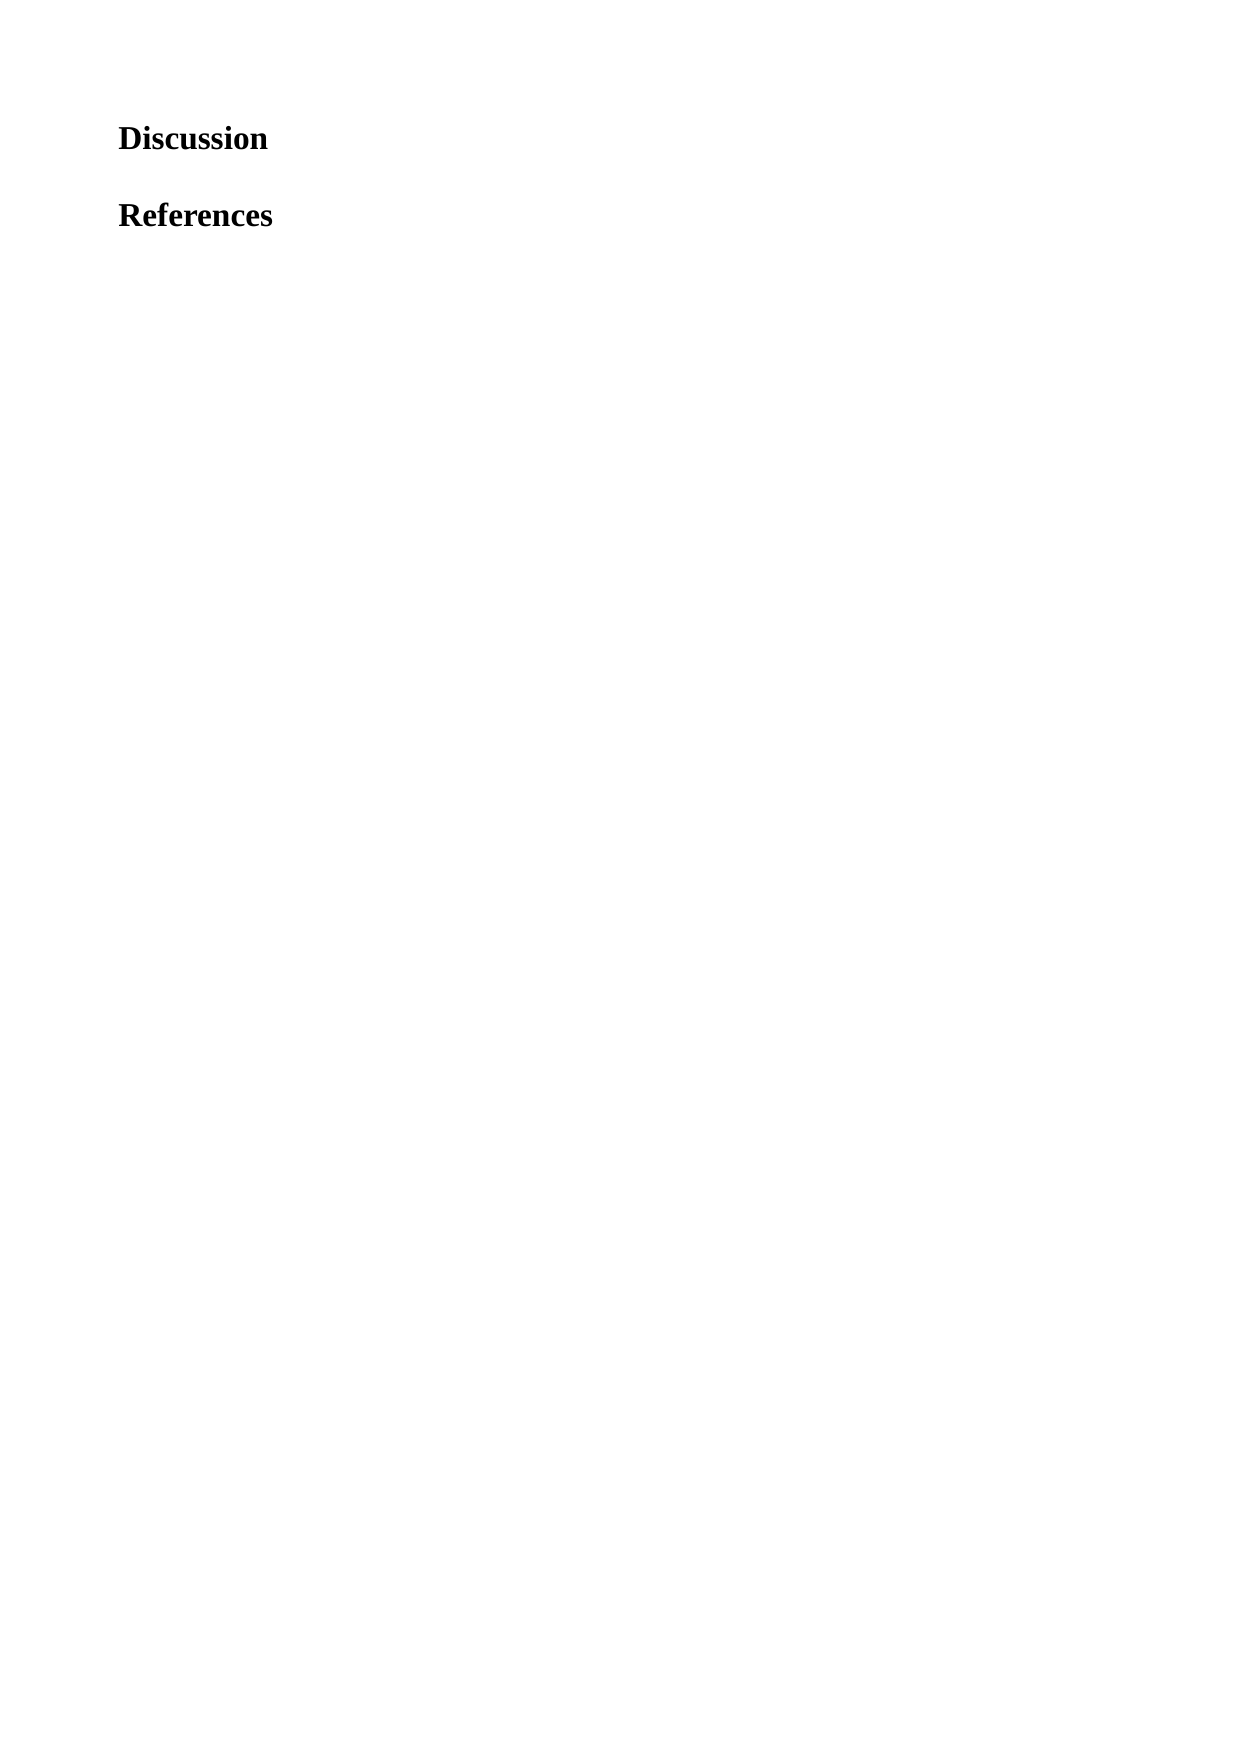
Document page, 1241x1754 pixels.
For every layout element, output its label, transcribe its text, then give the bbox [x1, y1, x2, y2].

text Discussion [118, 118, 1122, 195]
text References [118, 195, 1122, 233]
